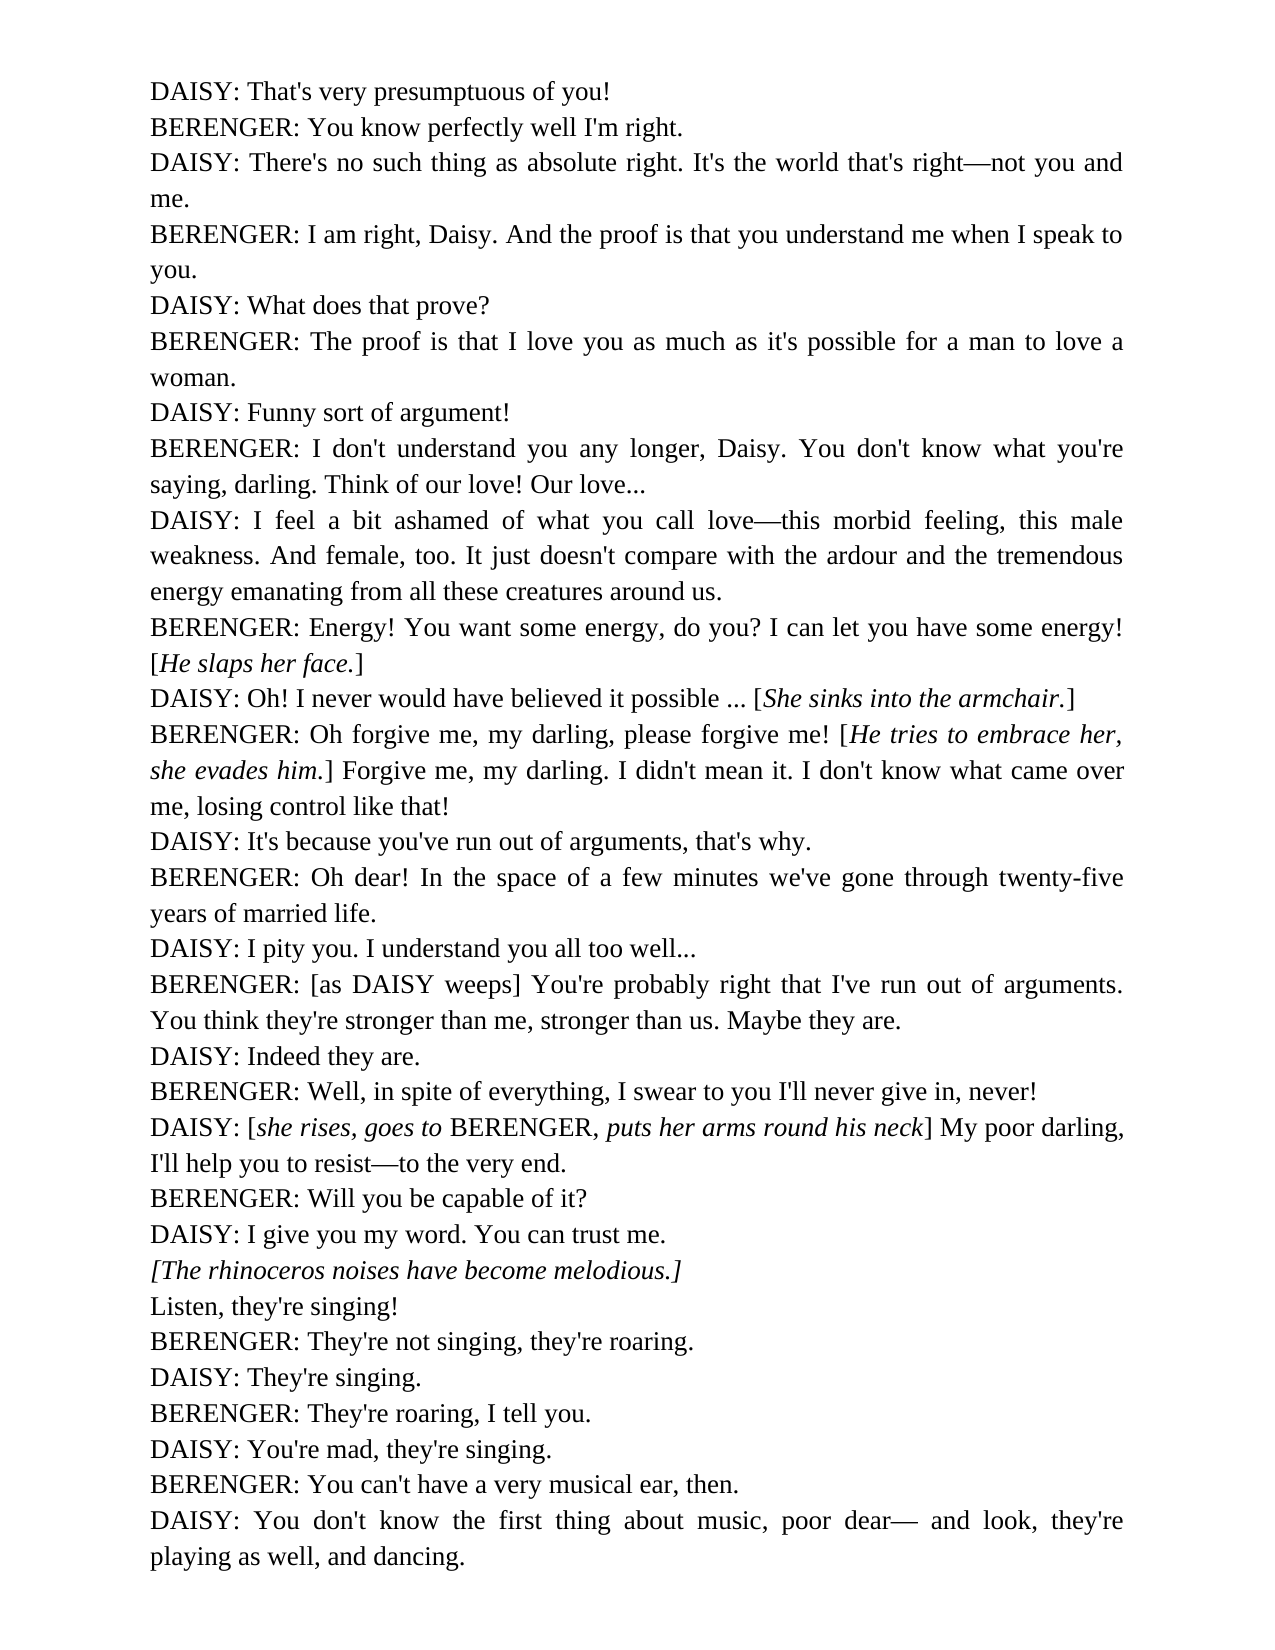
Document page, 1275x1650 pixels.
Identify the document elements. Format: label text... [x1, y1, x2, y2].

text BERENGER: The proof is that I love you as much as it's possible for a man to love a woman. [150, 325, 1125, 392]
text DAISY: Funny sort of argument! [150, 397, 1125, 428]
text BERENGER: [as DAISY weeps] You're probably right that I've run out of arguments. You think they're stronger than me, stronger than us. Maybe they are. [150, 968, 1125, 1035]
text BERENGER: Well, in spite of everything, I swear to you I'll never give in, never! [150, 1075, 1125, 1107]
text DAISY: It's because you've run out of arguments, that's why. [150, 825, 1125, 856]
text DAISY: They're singing. [150, 1361, 1125, 1392]
text BERENGER: They're not singing, they're roaring. [150, 1326, 1125, 1357]
text DAISY: What does that prove? [150, 289, 1125, 321]
text DAISY: I give you my word. You can trust me. [150, 1218, 1125, 1249]
text DAISY: That's very presumptuous of you! [150, 75, 1125, 106]
text DAISY: You're mad, they're singing. [150, 1433, 1125, 1464]
text BERENGER: Oh forgive me, my darling, please forgive me! [He tries to embrace her, she evades him.] Forgive me, my darling. I didn't mean it. I don't know what came over me, losing control like that! [150, 718, 1125, 821]
text DAISY: I pity you. I understand you all too well... [150, 932, 1125, 964]
text BERENGER: I don't understand you any longer, Daisy. You don't know what you're saying, darling. Think of our love! Our love... [150, 432, 1125, 499]
text BERENGER: I am right, Daisy. And the proof is that you understand me when I speak to you. [150, 218, 1125, 285]
text BERENGER: Energy! You want some energy, do you? I can let you have some energy! [He slaps her face.] [150, 611, 1125, 678]
text Listen, they're singing! [150, 1290, 1125, 1321]
text DAISY: Indeed they are. [150, 1040, 1125, 1071]
text BERENGER: Oh dear! In the space of a few minutes we've gone through twenty-five years of married life. [150, 861, 1125, 928]
text DAISY: There's no such thing as absolute right. It's the world that's right—not you and me. [150, 146, 1125, 213]
text BERENGER: Will you be capable of it? [150, 1183, 1125, 1214]
text BERENGER: You know perfectly well I'm right. [150, 111, 1125, 142]
text BERENGER: They're roaring, I tell you. [150, 1397, 1125, 1428]
text BERENGER: You can't have a very musical ear, then. [150, 1468, 1125, 1499]
text [The rhinoceros noises have become melodious.] [150, 1254, 1125, 1285]
text DAISY: Oh! I never would have believed it possible ... [She sinks into the armchair.] [150, 682, 1125, 713]
text DAISY: [she rises, goes to BERENGER, puts her arms round his neck] My poor darling, I'll help you to resist—to the very end. [150, 1111, 1125, 1178]
text DAISY: I feel a bit ashamed of what you call love—this morbid feeling, this male weakness. And female, too. It just doesn't compare with the ardour and the tremendous energy emanating from all these creatures around us. [150, 504, 1125, 606]
text DAISY: You don't know the first thing about music, poor dear— and look, they're playing as well, and dancing. [150, 1504, 1125, 1571]
